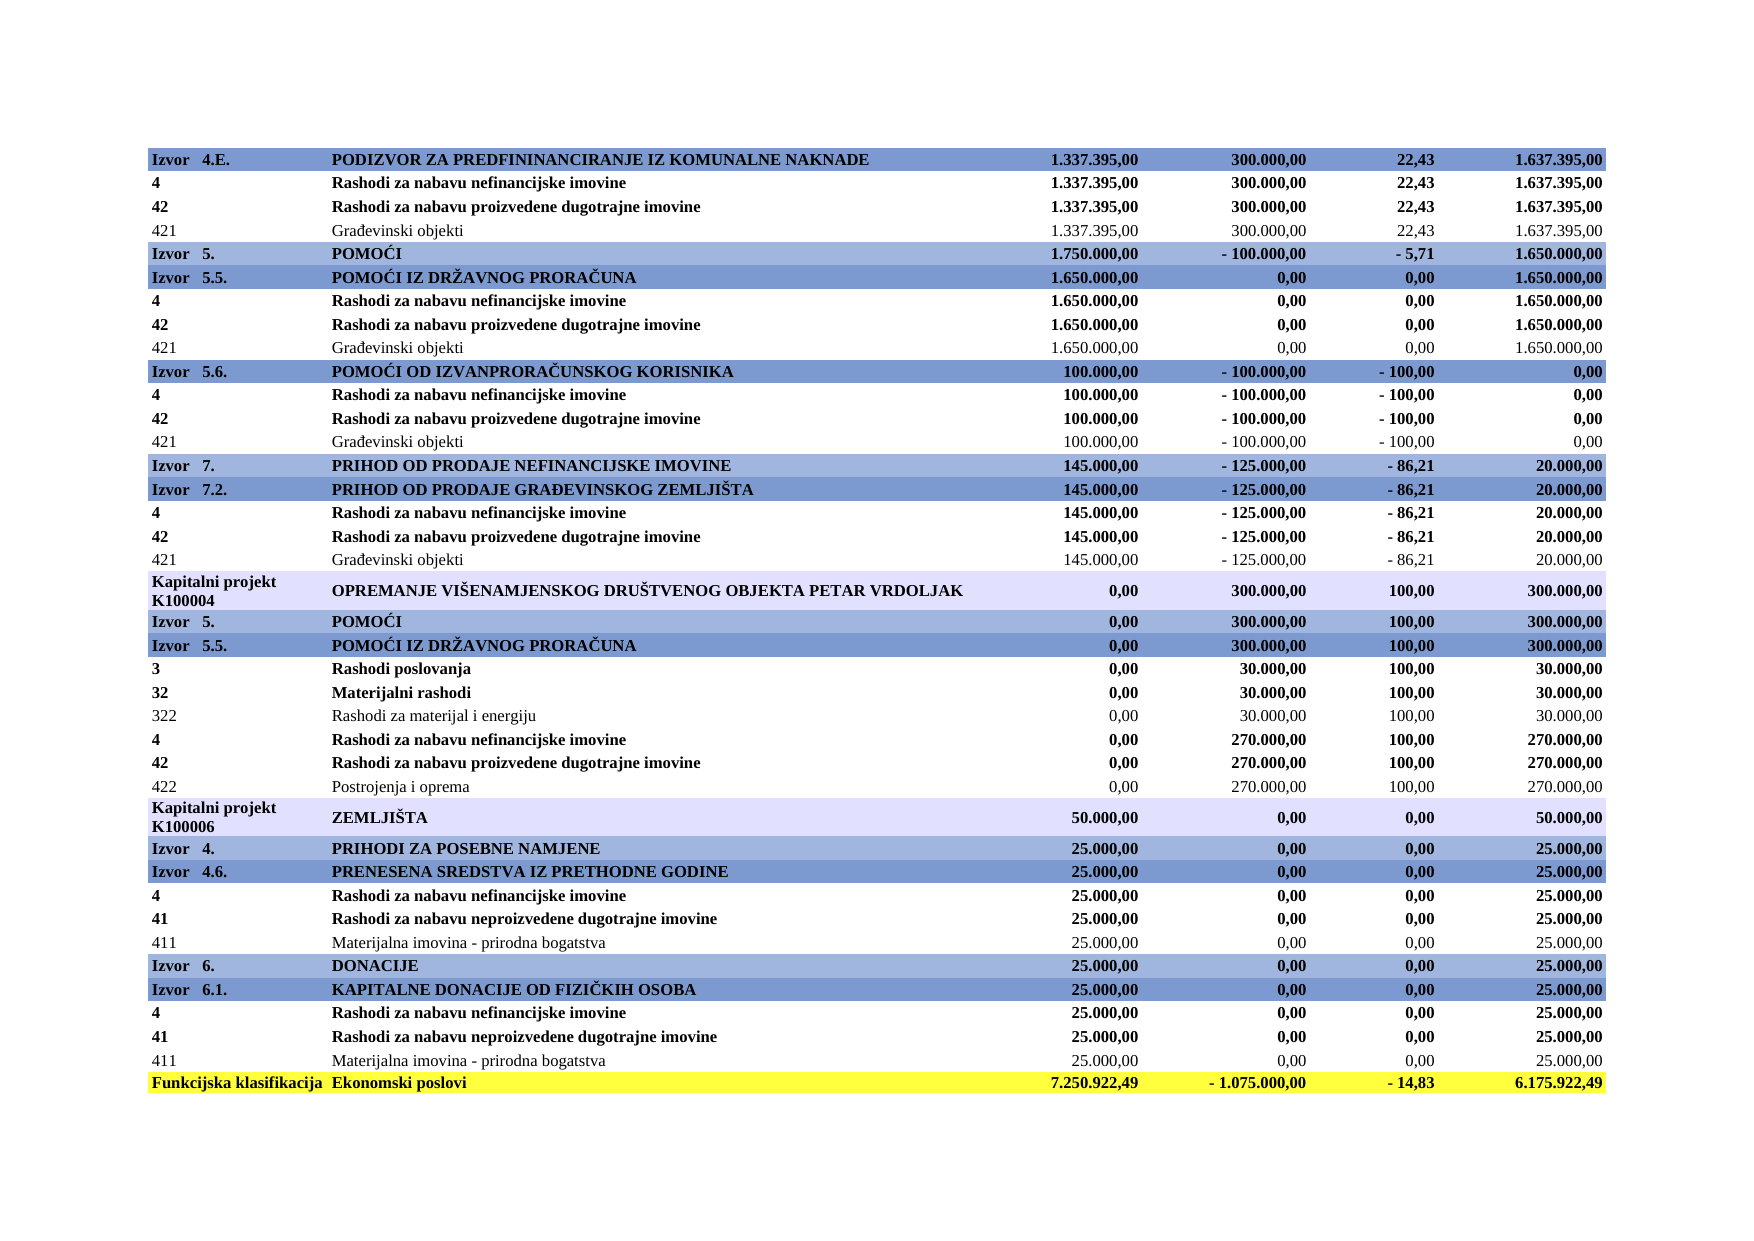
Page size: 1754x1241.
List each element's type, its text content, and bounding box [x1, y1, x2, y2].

table_cell PRIHOD OD PRODAJE GRAĐEVINSKOG ZEMLJIŠTA [328, 477, 974, 501]
table_cell 25.000,00 [974, 978, 1142, 1001]
table_cell 1.650.000,00 [974, 336, 1142, 359]
table_cell 0,00 [974, 610, 1142, 633]
table_cell 0,00 [1310, 954, 1438, 978]
table_cell 25.000,00 [974, 1048, 1142, 1072]
table_cell - 125.000,00 [1142, 501, 1310, 524]
table_cell PRENESENA SREDSTVA IZ PRETHODNE GODINE [328, 860, 974, 883]
table_cell - 100.000,00 [1142, 383, 1310, 407]
table_cell 0,00 [1142, 1048, 1310, 1072]
table_cell - 100,00 [1310, 430, 1438, 454]
table_cell 300.000,00 [1142, 171, 1310, 195]
table_cell 50.000,00 [1438, 798, 1606, 836]
table_cell 42 [148, 407, 328, 430]
table_cell POMOĆI [328, 610, 974, 633]
table_cell - 100,00 [1310, 360, 1438, 383]
table_cell Rashodi za nabavu proizvedene dugotrajne imovine [328, 751, 974, 774]
table_cell 1.637.395,00 [1438, 195, 1606, 218]
table_cell 4 [148, 728, 328, 751]
table_cell 4 [148, 884, 328, 907]
table_cell 270.000,00 [1142, 728, 1310, 751]
table_cell KAPITALNE DONACIJE OD FIZIČKIH OSOBA [328, 978, 974, 1001]
table_cell 100.000,00 [974, 430, 1142, 454]
table_cell 25.000,00 [1438, 860, 1606, 883]
table_cell 100.000,00 [974, 407, 1142, 430]
table_cell 100.000,00 [974, 383, 1142, 407]
table_cell 1.337.395,00 [974, 148, 1142, 171]
table_cell 100,00 [1310, 704, 1438, 727]
table_cell OPREMANJE VIŠENAMJENSKOG DRUŠTVENOG OBJEKTA PETAR VRDOLJAK [328, 571, 974, 610]
table_cell 270.000,00 [1142, 775, 1310, 798]
table_cell 300.000,00 [1142, 195, 1310, 218]
table_cell 0,00 [974, 775, 1142, 798]
table_cell Građevinski objekti [328, 430, 974, 454]
table_cell 0,00 [1142, 884, 1310, 907]
table_cell 42 [148, 751, 328, 774]
table_cell Rashodi za nabavu nefinancijske imovine [328, 884, 974, 907]
table_cell 0,00 [1310, 313, 1438, 336]
table_cell Materijalna imovina - prirodna bogatstva [328, 931, 974, 954]
table_cell 0,00 [1142, 931, 1310, 954]
table_cell 145.000,00 [974, 477, 1142, 501]
table_cell 0,00 [1310, 860, 1438, 883]
table_cell 6.175.922,49 [1438, 1072, 1606, 1093]
table_cell 41 [148, 1025, 328, 1048]
table_cell Rashodi za nabavu proizvedene dugotrajne imovine [328, 407, 974, 430]
table_cell POMOĆI IZ DRŽAVNOG PRORAČUNA [328, 633, 974, 657]
table_cell 0,00 [1310, 1048, 1438, 1072]
table_cell 1.650.000,00 [974, 289, 1142, 312]
table_cell Građevinski objekti [328, 548, 974, 571]
table_cell Izvor 5.5. [148, 265, 328, 289]
table_cell 1.750.000,00 [974, 242, 1142, 265]
table_cell Materijalni rashodi [328, 680, 974, 704]
table_cell 0,00 [1310, 336, 1438, 359]
table_cell Rashodi za nabavu nefinancijske imovine [328, 501, 974, 524]
table_cell - 100,00 [1310, 383, 1438, 407]
table_cell - 125.000,00 [1142, 477, 1310, 501]
table_cell 0,00 [1438, 360, 1606, 383]
table_cell - 125.000,00 [1142, 524, 1310, 548]
table_cell Funkcijska klasifikacija [148, 1072, 328, 1093]
table_cell 100,00 [1310, 657, 1438, 680]
table_cell 30.000,00 [1142, 680, 1310, 704]
table_cell 20.000,00 [1438, 454, 1606, 477]
table_cell 25.000,00 [1438, 884, 1606, 907]
table_cell - 100.000,00 [1142, 360, 1310, 383]
table_cell 0,00 [1310, 978, 1438, 1001]
table_cell 30.000,00 [1438, 704, 1606, 727]
table_cell 0,00 [1310, 289, 1438, 312]
table_cell 411 [148, 1048, 328, 1072]
table_cell 7.250.922,49 [974, 1072, 1142, 1093]
table_cell 0,00 [1310, 1001, 1438, 1025]
table_cell 3 [148, 657, 328, 680]
table_cell 25.000,00 [1438, 1025, 1606, 1048]
table_cell 22,43 [1310, 171, 1438, 195]
table_cell 20.000,00 [1438, 524, 1606, 548]
table_cell - 86,21 [1310, 524, 1438, 548]
table_cell 145.000,00 [974, 454, 1142, 477]
table_cell 0,00 [1310, 931, 1438, 954]
table_cell 41 [148, 907, 328, 931]
table_cell Građevinski objekti [328, 336, 974, 359]
table_cell 4 [148, 289, 328, 312]
table_cell 1.650.000,00 [974, 265, 1142, 289]
table_cell 22,43 [1310, 218, 1438, 242]
table_cell 25.000,00 [1438, 1048, 1606, 1072]
table_cell 30.000,00 [1142, 704, 1310, 727]
table_cell 300.000,00 [1142, 610, 1310, 633]
table_cell 25.000,00 [1438, 954, 1606, 978]
table_cell 1.637.395,00 [1438, 171, 1606, 195]
table_cell 0,00 [974, 728, 1142, 751]
table_cell 0,00 [1438, 430, 1606, 454]
table_cell 270.000,00 [1142, 751, 1310, 774]
table_cell 0,00 [1310, 1025, 1438, 1048]
table_cell POMOĆI [328, 242, 974, 265]
table_cell 145.000,00 [974, 524, 1142, 548]
table_cell 4 [148, 171, 328, 195]
table_cell 421 [148, 218, 328, 242]
table_cell 0,00 [974, 680, 1142, 704]
table_cell 300.000,00 [1142, 633, 1310, 657]
table_cell 25.000,00 [974, 836, 1142, 860]
table_cell 421 [148, 548, 328, 571]
table_cell Kapitalni projekt K100006 [148, 798, 328, 836]
table_cell 0,00 [974, 751, 1142, 774]
table_cell Izvor 7.2. [148, 477, 328, 501]
table_cell Rashodi za nabavu nefinancijske imovine [328, 1001, 974, 1025]
table_cell 0,00 [1142, 336, 1310, 359]
table_cell 4 [148, 1001, 328, 1025]
table_cell 0,00 [1142, 954, 1310, 978]
table_cell 42 [148, 524, 328, 548]
table_cell ZEMLJIŠTA [328, 798, 974, 836]
table_cell Kapitalni projekt K100004 [148, 571, 328, 610]
table_cell 1.337.395,00 [974, 171, 1142, 195]
table_cell Izvor 6.1. [148, 978, 328, 1001]
table_cell 0,00 [1310, 836, 1438, 860]
table_cell 0,00 [974, 657, 1142, 680]
table_cell 42 [148, 313, 328, 336]
table_cell Izvor 7. [148, 454, 328, 477]
table_cell - 125.000,00 [1142, 548, 1310, 571]
table_cell Rashodi za materijal i energiju [328, 704, 974, 727]
table_cell 25.000,00 [974, 860, 1142, 883]
table_cell Rashodi poslovanja [328, 657, 974, 680]
table_cell 270.000,00 [1438, 751, 1606, 774]
table_cell 0,00 [1142, 1025, 1310, 1048]
table_cell Rashodi za nabavu proizvedene dugotrajne imovine [328, 313, 974, 336]
table_cell 25.000,00 [974, 907, 1142, 931]
table_cell 300.000,00 [1142, 148, 1310, 171]
table_cell 322 [148, 704, 328, 727]
table_cell Izvor 5. [148, 610, 328, 633]
table_cell - 14,83 [1310, 1072, 1438, 1093]
table_cell 25.000,00 [1438, 1001, 1606, 1025]
table_cell - 100.000,00 [1142, 407, 1310, 430]
table_cell 25.000,00 [1438, 978, 1606, 1001]
table_cell 1.337.395,00 [974, 218, 1142, 242]
table_cell Izvor 5.5. [148, 633, 328, 657]
table_cell PRIHOD OD PRODAJE NEFINANCIJSKE IMOVINE [328, 454, 974, 477]
table_cell 1.637.395,00 [1438, 148, 1606, 171]
table_cell 300.000,00 [1438, 633, 1606, 657]
table_cell 1.650.000,00 [1438, 289, 1606, 312]
table_cell 300.000,00 [1142, 571, 1310, 610]
table_cell 4 [148, 383, 328, 407]
table_cell 30.000,00 [1438, 680, 1606, 704]
table_cell DONACIJE [328, 954, 974, 978]
table_cell Rashodi za nabavu proizvedene dugotrajne imovine [328, 195, 974, 218]
table_cell 0,00 [1142, 313, 1310, 336]
table_cell 145.000,00 [974, 501, 1142, 524]
table_cell POMOĆI OD IZVANPRORAČUNSKOG KORISNIKA [328, 360, 974, 383]
table_cell 421 [148, 430, 328, 454]
table_cell 0,00 [1142, 289, 1310, 312]
table_cell 145.000,00 [974, 548, 1142, 571]
table_cell 1.650.000,00 [1438, 313, 1606, 336]
table_cell 0,00 [1142, 265, 1310, 289]
table_cell 300.000,00 [1438, 571, 1606, 610]
table_cell 300.000,00 [1438, 610, 1606, 633]
table_cell Građevinski objekti [328, 218, 974, 242]
table_cell 0,00 [1142, 836, 1310, 860]
table_cell 50.000,00 [974, 798, 1142, 836]
table_cell Izvor 5.6. [148, 360, 328, 383]
table_cell Materijalna imovina - prirodna bogatstva [328, 1048, 974, 1072]
table_cell Izvor 5. [148, 242, 328, 265]
table_cell 0,00 [1310, 907, 1438, 931]
table_cell Izvor 4.E. [148, 148, 328, 171]
table_cell 30.000,00 [1142, 657, 1310, 680]
table_cell 0,00 [1142, 860, 1310, 883]
table_cell 25.000,00 [974, 884, 1142, 907]
table_cell 1.650.000,00 [1438, 265, 1606, 289]
table_cell 20.000,00 [1438, 501, 1606, 524]
table_cell 0,00 [1310, 265, 1438, 289]
table_cell - 86,21 [1310, 501, 1438, 524]
table_cell Izvor 6. [148, 954, 328, 978]
table_cell 25.000,00 [974, 954, 1142, 978]
table_cell 4 [148, 501, 328, 524]
table_cell 0,00 [1142, 798, 1310, 836]
table_cell Postrojenja i oprema [328, 775, 974, 798]
table_cell 25.000,00 [1438, 931, 1606, 954]
table_cell Rashodi za nabavu nefinancijske imovine [328, 171, 974, 195]
table_cell 20.000,00 [1438, 477, 1606, 501]
table_cell Rashodi za nabavu nefinancijske imovine [328, 289, 974, 312]
table_cell - 100.000,00 [1142, 430, 1310, 454]
table_cell Rashodi za nabavu nefinancijske imovine [328, 383, 974, 407]
table_cell 0,00 [1438, 407, 1606, 430]
table_cell 0,00 [1310, 884, 1438, 907]
table_cell - 100.000,00 [1142, 242, 1310, 265]
table_cell 100,00 [1310, 571, 1438, 610]
table_cell 0,00 [974, 633, 1142, 657]
table_cell Rashodi za nabavu neproizvedene dugotrajne imovine [328, 1025, 974, 1048]
table_cell 22,43 [1310, 195, 1438, 218]
table_cell 1.650.000,00 [1438, 336, 1606, 359]
table_cell 25.000,00 [1438, 836, 1606, 860]
table_cell - 86,21 [1310, 454, 1438, 477]
table_cell 0,00 [974, 704, 1142, 727]
table_cell 1.650.000,00 [974, 313, 1142, 336]
table_cell - 125.000,00 [1142, 454, 1310, 477]
table_cell PODIZVOR ZA PREDFININANCIRANJE IZ KOMUNALNE NAKNADE [328, 148, 974, 171]
table_cell 0,00 [1310, 798, 1438, 836]
table_cell 22,43 [1310, 148, 1438, 171]
table_cell 411 [148, 931, 328, 954]
table_cell 100,00 [1310, 775, 1438, 798]
table_cell 422 [148, 775, 328, 798]
table_cell 1.337.395,00 [974, 195, 1142, 218]
table_cell 100.000,00 [974, 360, 1142, 383]
table_cell 100,00 [1310, 680, 1438, 704]
table_cell - 86,21 [1310, 477, 1438, 501]
table_cell 270.000,00 [1438, 775, 1606, 798]
table_cell 0,00 [974, 571, 1142, 610]
table_cell - 1.075.000,00 [1142, 1072, 1310, 1093]
table_cell - 100,00 [1310, 407, 1438, 430]
table_cell 0,00 [1438, 383, 1606, 407]
table_cell PRIHODI ZA POSEBNE NAMJENE [328, 836, 974, 860]
table_cell 20.000,00 [1438, 548, 1606, 571]
table_cell 1.650.000,00 [1438, 242, 1606, 265]
table_cell 1.637.395,00 [1438, 218, 1606, 242]
table_cell 0,00 [1142, 1001, 1310, 1025]
table_cell 100,00 [1310, 633, 1438, 657]
table_cell Izvor 4. [148, 836, 328, 860]
table_cell 25.000,00 [974, 931, 1142, 954]
table_cell Rashodi za nabavu neproizvedene dugotrajne imovine [328, 907, 974, 931]
table_cell 30.000,00 [1438, 657, 1606, 680]
table_cell POMOĆI IZ DRŽAVNOG PRORAČUNA [328, 265, 974, 289]
table_cell 100,00 [1310, 728, 1438, 751]
table_cell 25.000,00 [974, 1025, 1142, 1048]
table_cell 32 [148, 680, 328, 704]
table_cell 25.000,00 [1438, 907, 1606, 931]
table_cell - 86,21 [1310, 548, 1438, 571]
table_cell 421 [148, 336, 328, 359]
table_cell 100,00 [1310, 751, 1438, 774]
table_cell 0,00 [1142, 907, 1310, 931]
table_cell 42 [148, 195, 328, 218]
table_cell 100,00 [1310, 610, 1438, 633]
table_cell 0,00 [1142, 978, 1310, 1001]
table_cell 25.000,00 [974, 1001, 1142, 1025]
table_cell 270.000,00 [1438, 728, 1606, 751]
table_cell Ekonomski poslovi [328, 1072, 974, 1093]
table_cell - 5,71 [1310, 242, 1438, 265]
table_cell Rashodi za nabavu nefinancijske imovine [328, 728, 974, 751]
table_cell Izvor 4.6. [148, 860, 328, 883]
table_cell 300.000,00 [1142, 218, 1310, 242]
table_cell Rashodi za nabavu proizvedene dugotrajne imovine [328, 524, 974, 548]
